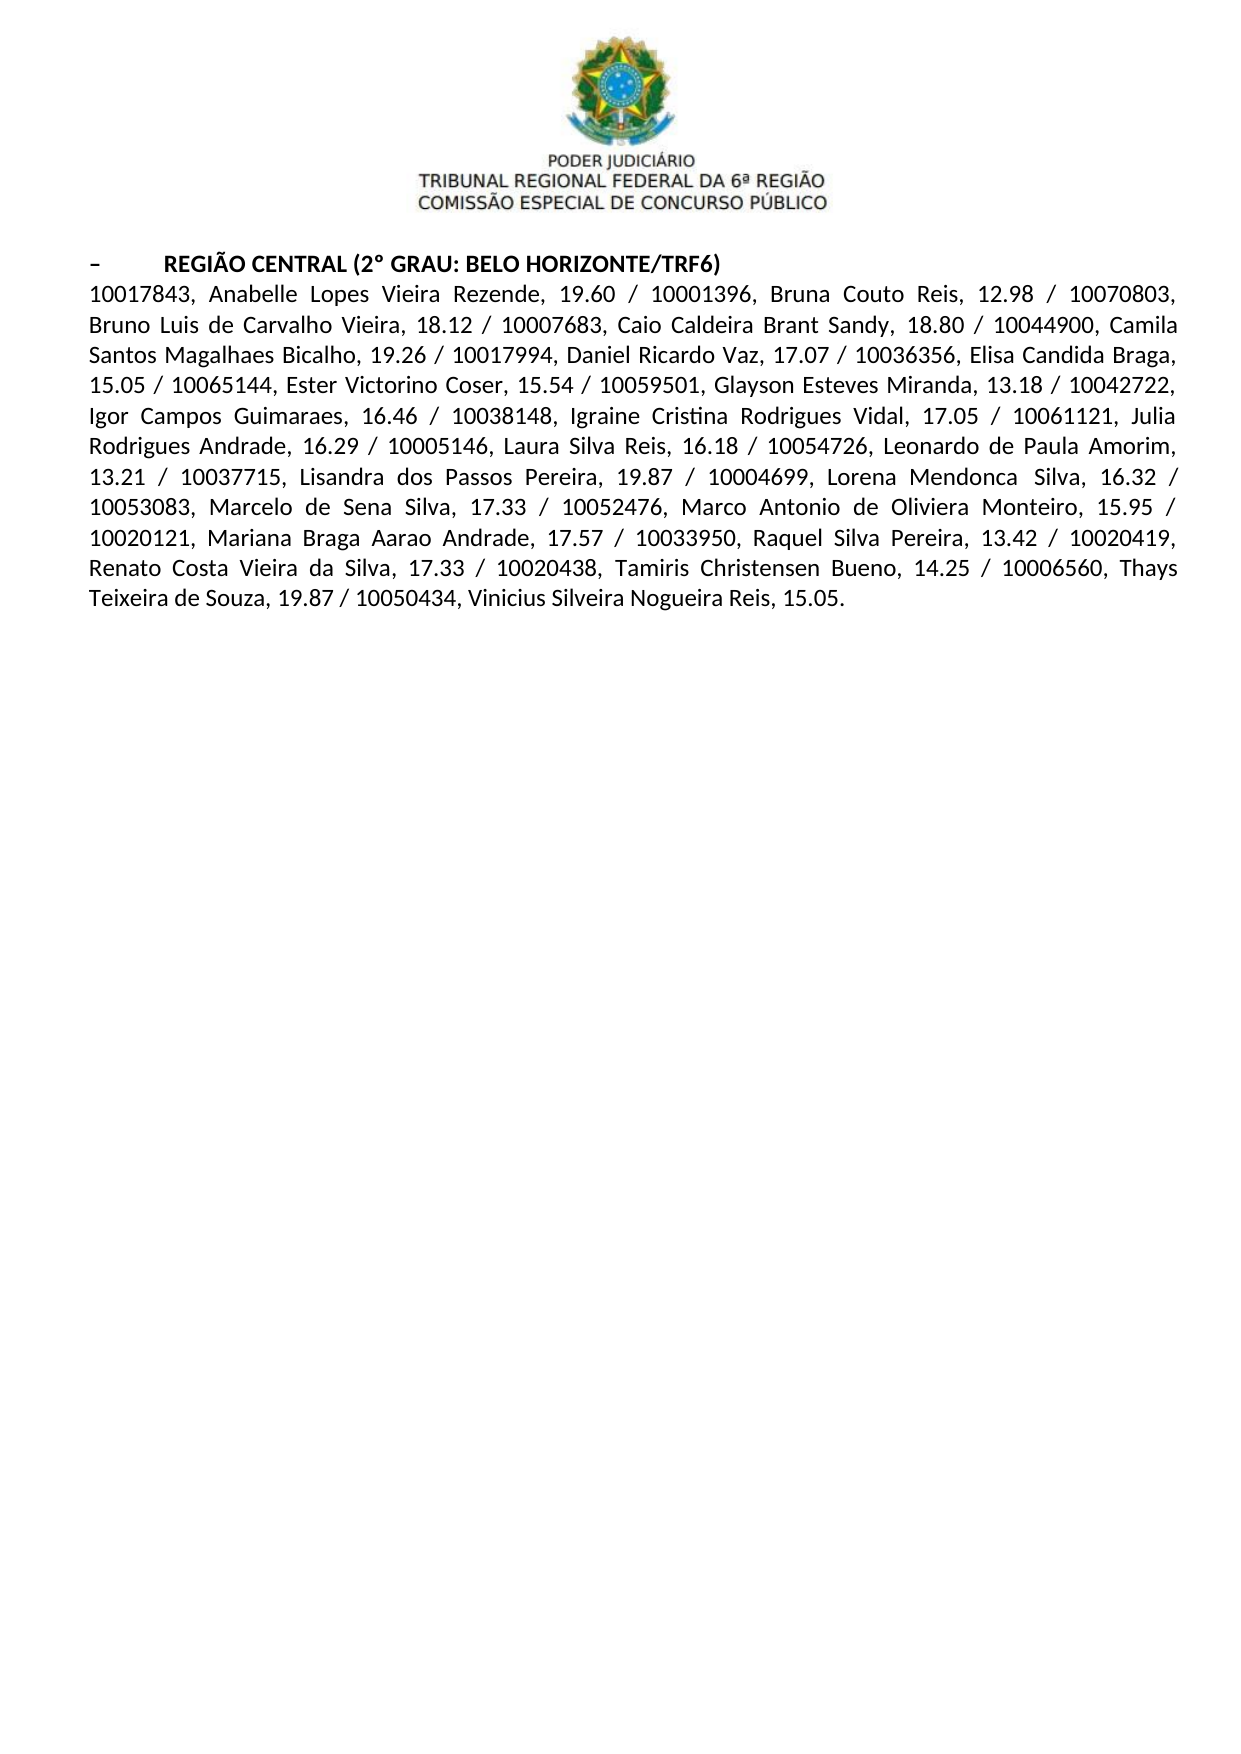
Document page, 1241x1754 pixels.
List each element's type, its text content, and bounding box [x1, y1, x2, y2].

list REGIÃO CENTRAL (2º GRAU: BELO HORIZONTE/TRF6) [89, 248, 1179, 278]
text 10017843, Anabelle Lopes Vieira Rezende, 19.60 / 10001396, Bruna Couto Reis, 12.98 / 10070803, Bruno Luis de Carvalho Vieira, 18.12 / 10007683, Caio Caldeira Brant Sandy, 18.80 / 10044900, Camila Santos Magalhaes Bicalho, 19.26 / 10017994, Daniel Ricardo Vaz, 17.07 / 10036356, Elisa Candida Braga, 15.05 / 10065144, Ester Victorino Coser, 15.54 / 10059501, Glayson Esteves Miranda, 13.18 / 10042722, Igor Campos Guimaraes, 16.46 / 10038148, Igraine Cristina Rodrigues Vidal, 17.05 / 10061121, Julia Rodrigues Andrade, 16.29 / 10005146, Laura Silva Reis, 16.18 / 10054726, Leonardo de Paula Amorim, 13.21 / 10037715, Lisandra dos Passos Pereira, 19.87 / 10004699, Lorena Mendonca Silva, 16.32 / 10053083, Marcelo de Sena Silva, 17.33 / 10052476, Marco Antonio de Oliviera Monteiro, 15.95 / 10020121, Mariana Braga Aarao Andrade, 17.57 / 10033950, Raquel Silva Pereira, 13.42 / 10020419, Renato Costa Vieira da Silva, 17.33 / 10020438, Tamiris Christensen Bueno, 14.25 / 10006560, Thays Teixeira de Souza, 19.87 / 10050434, Vinicius Silveira Nogueira Reis, 15.05. [89, 278, 1178, 613]
picture [406, 0, 834, 225]
